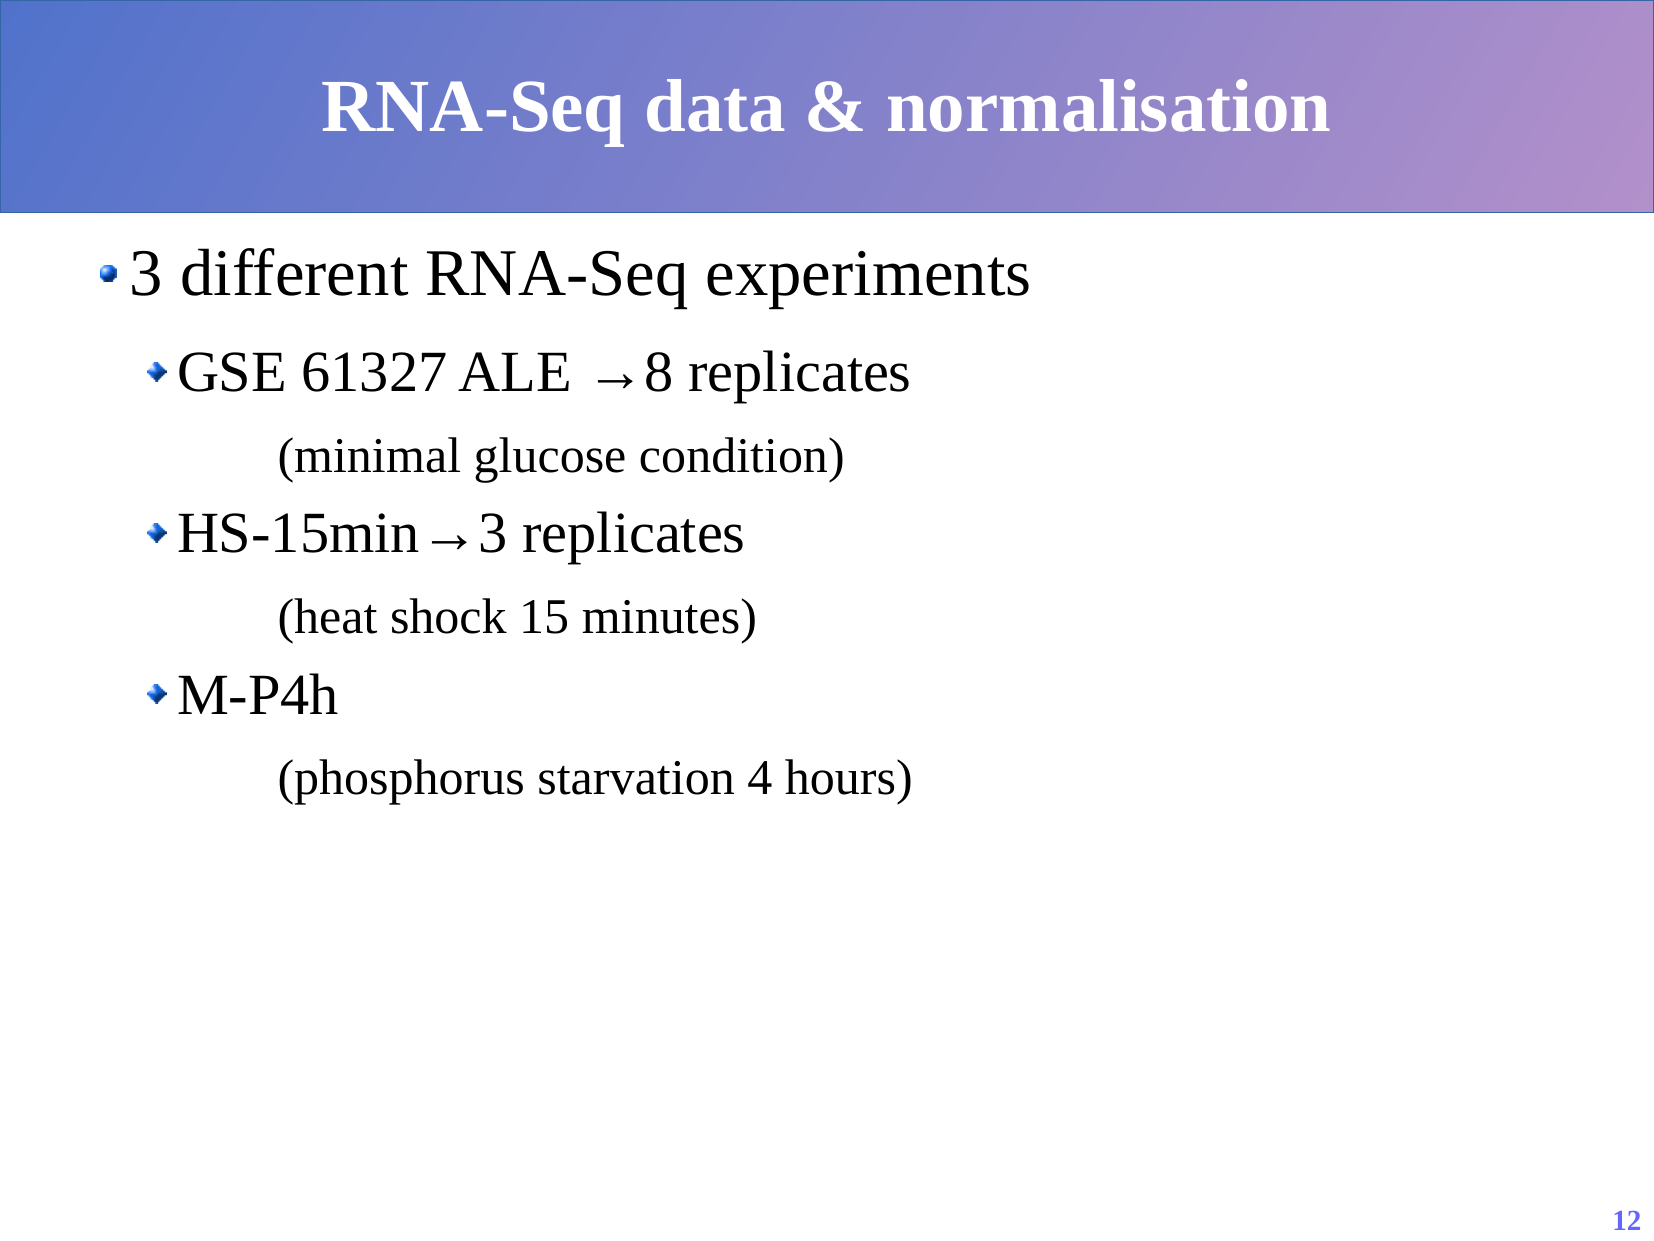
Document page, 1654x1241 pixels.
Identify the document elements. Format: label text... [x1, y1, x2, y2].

list 3 different RNA-Seq experiments GSE 61327 ALE →8 replicates (minimal glucose condition) HS-15min→3 replicates (heat shock 15 minutes) M-P4h (phosphorus starvation 4 hours) [82, 236, 1571, 1158]
title RNA-Seq data & normalisation [82, 23, 1571, 189]
